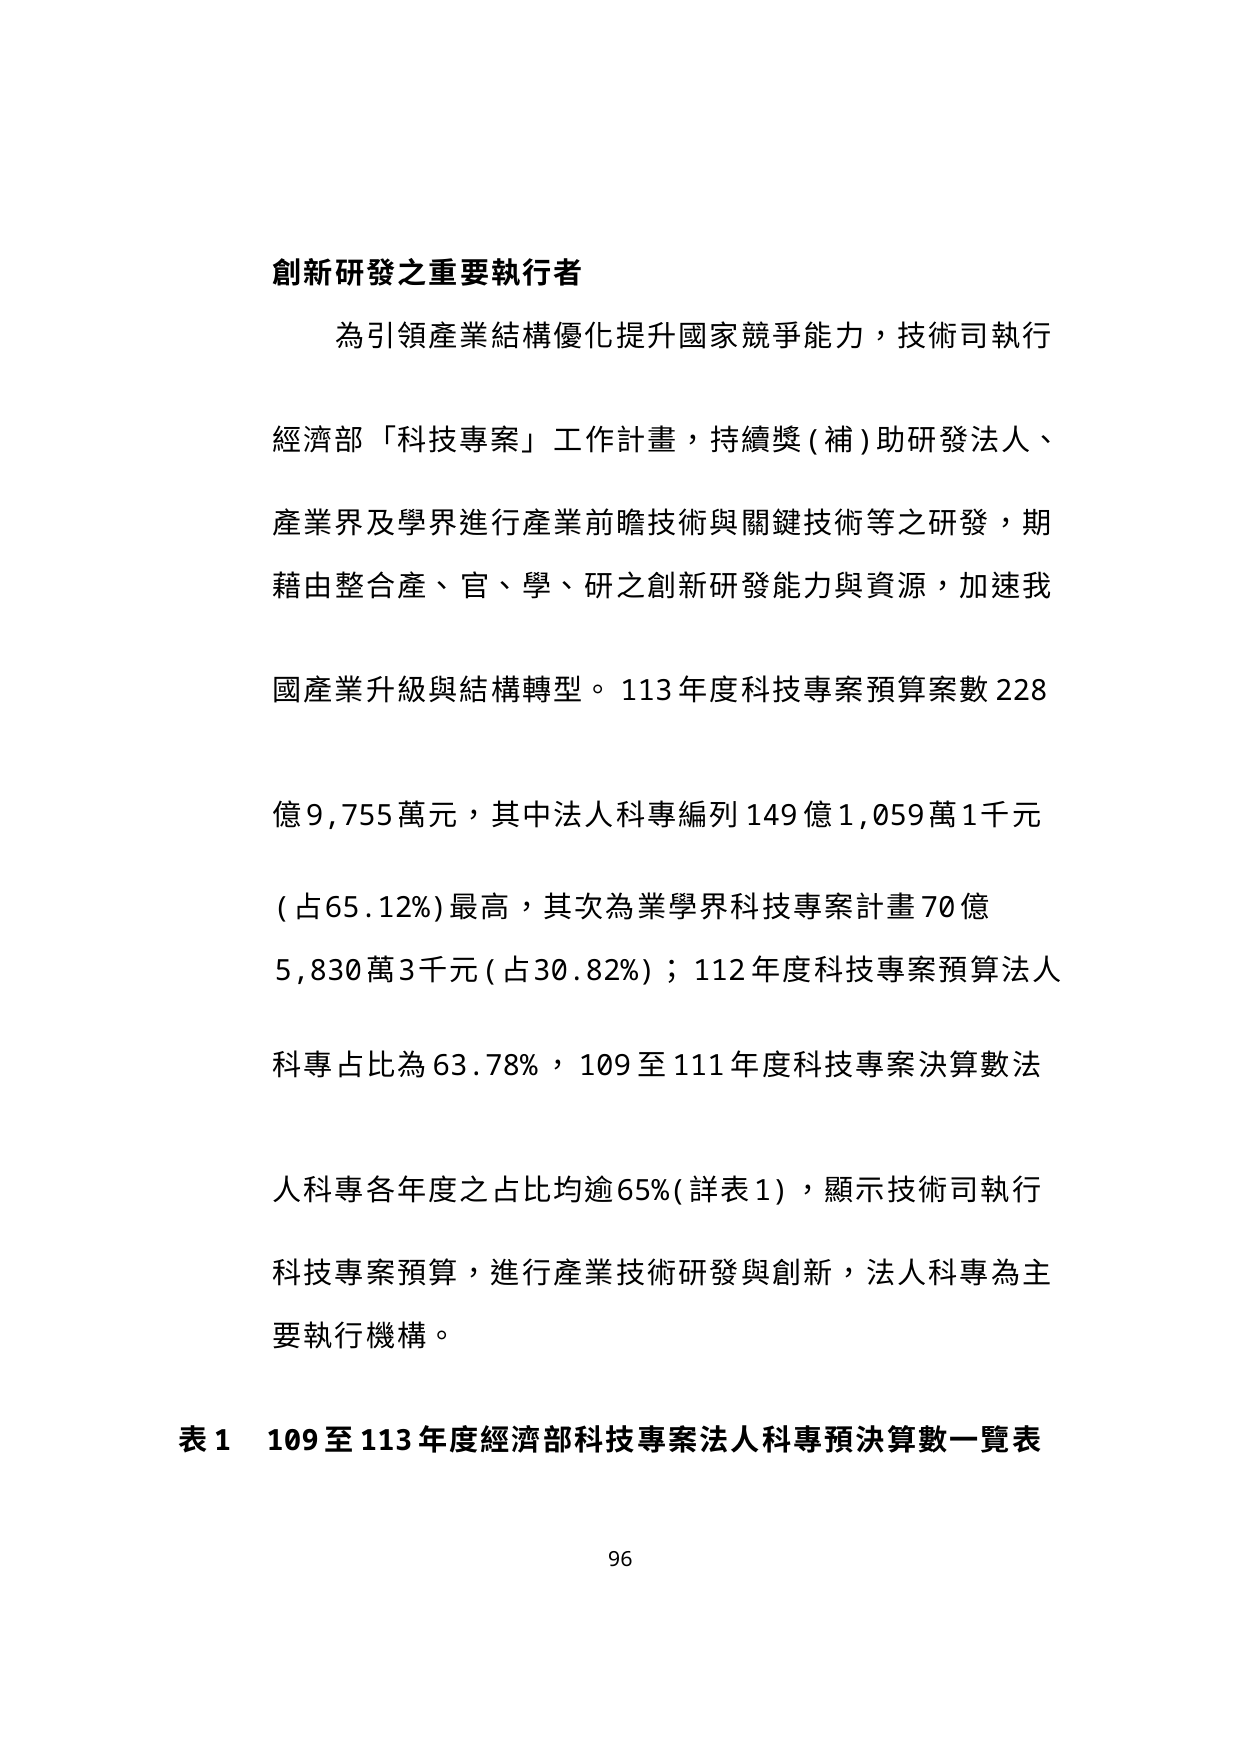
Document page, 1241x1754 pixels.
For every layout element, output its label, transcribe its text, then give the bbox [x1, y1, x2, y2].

text 創新研發之重要執行者 [236, 229, 1063, 292]
text 表1 109至113年度經濟部科技專案法人科專預決算數一覽表 [177, 1354, 1063, 1479]
text 為引領產業結構優化提升國家競爭能力，技術司執行經濟部「科技專案」工作計畫，持續獎(補)助研發法人、產業界及學界進行產業前瞻技術與關鍵技術等之研發，期藉由整合產、官、學、研之創新研發能力與資源，加速我國產業升級與結構轉型。113年度科技專案預算案數228億9,755萬元，其中法人科專編列149億1,059萬1千元(占65.12%)最高，其次為業學界科技專案計畫70億5,830萬3千元(占30.82%)；112年度科技專案預算法人科專占比為63.78%，109至111年度科技專案決算數法人科專各年度之占比均逾65%(詳表1)，顯示技術司執行科技專案預算，進行產業技術研發與創新，法人科專為主要執行機構。 [266, 292, 1063, 1354]
